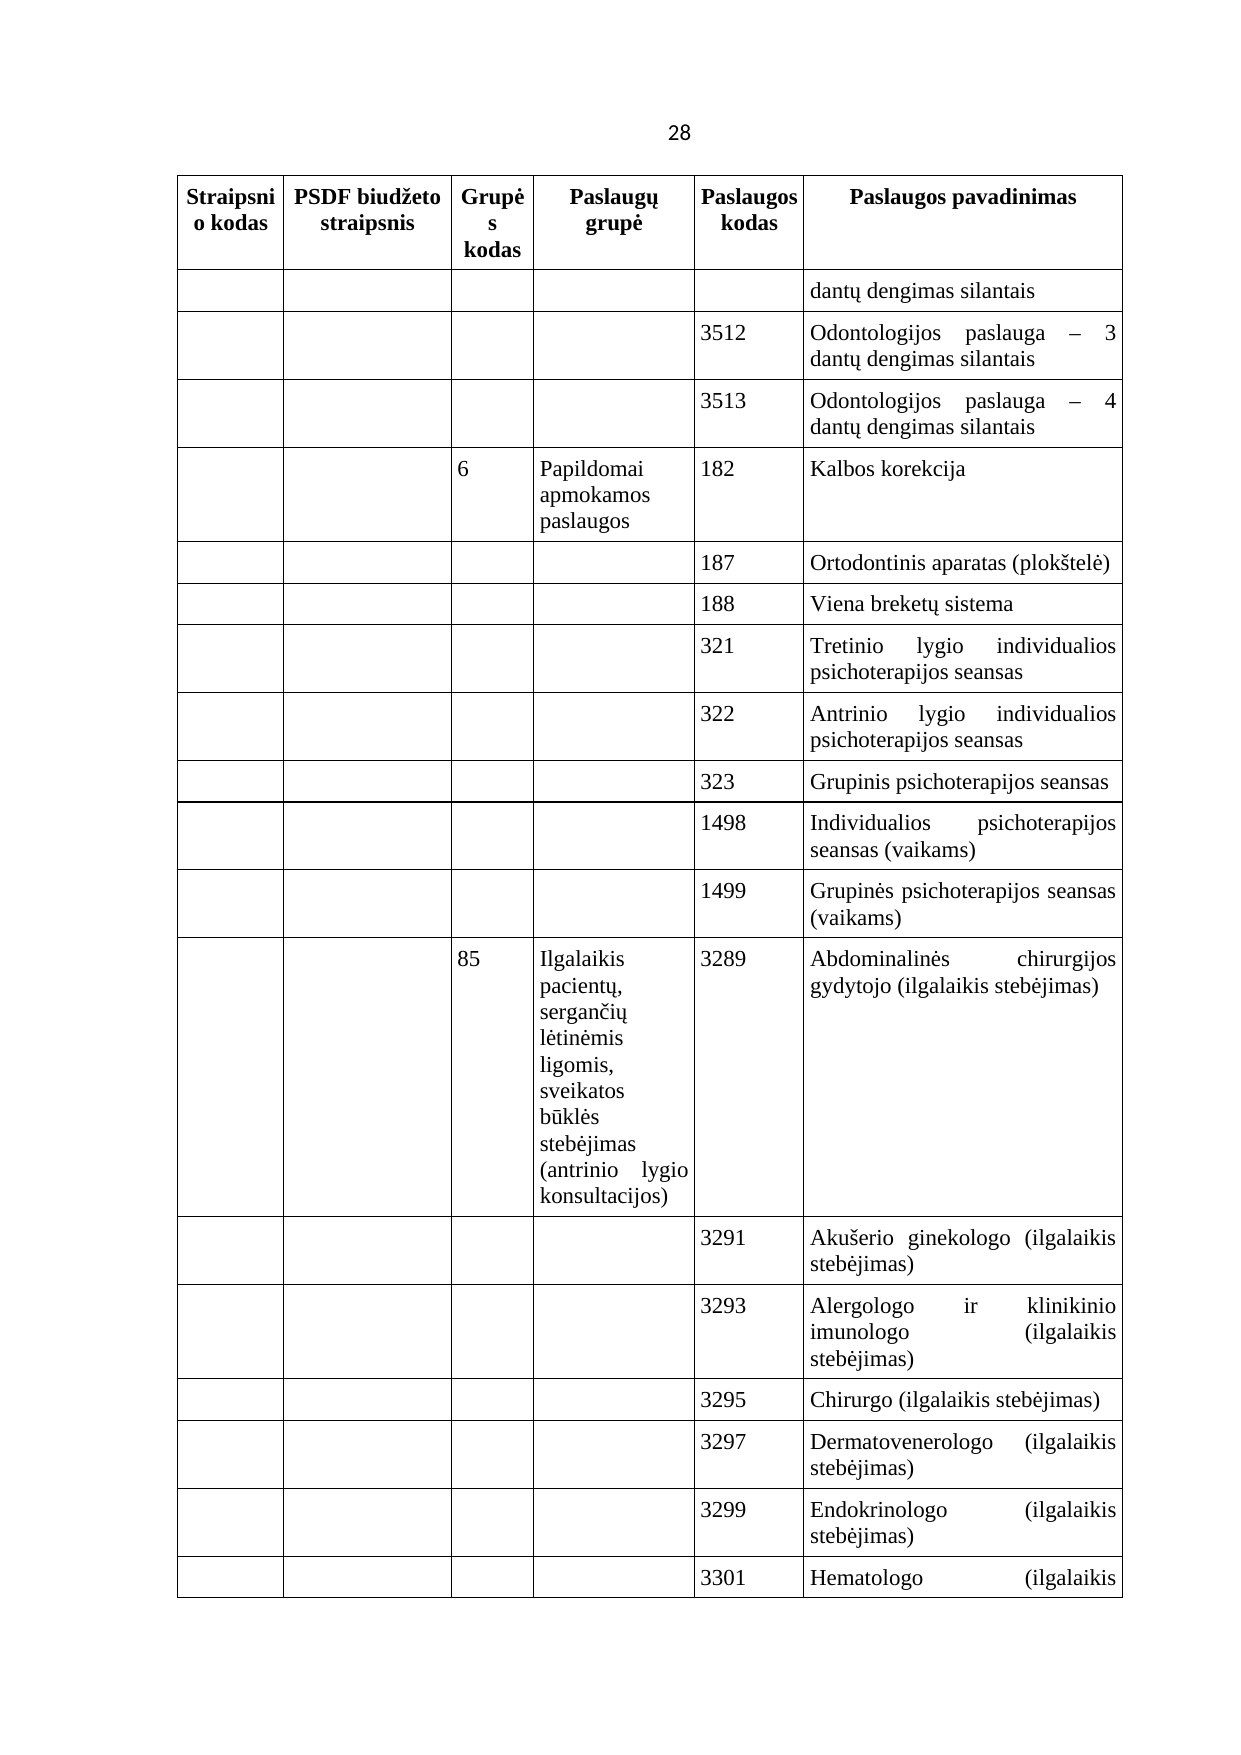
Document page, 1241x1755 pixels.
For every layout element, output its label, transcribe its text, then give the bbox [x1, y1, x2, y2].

table_cell [178, 693, 283, 760]
table_cell [284, 312, 451, 379]
table_cell [178, 542, 283, 582]
table_cell 323 [695, 761, 803, 801]
table_cell [284, 380, 451, 447]
table_cell [534, 1379, 694, 1420]
table_cell [534, 1489, 694, 1556]
table_cell [695, 270, 803, 311]
table_cell [284, 1557, 451, 1597]
table_cell [178, 1421, 283, 1488]
table_cell Odontologijos paslauga – 4 dantų dengimas silantais [804, 380, 1122, 447]
table_cell 1498 [695, 803, 803, 869]
table_cell [452, 1421, 533, 1488]
table_cell [452, 1489, 533, 1556]
table_cell dantų dengimas silantais [804, 270, 1122, 311]
table_cell Akušerio ginekologo (ilgalaikis stebėjimas) [804, 1217, 1122, 1284]
table_cell Ortodontinis aparatas (plokštelė) [804, 542, 1122, 582]
table_header PSDF biudžeto straipsnis [284, 176, 451, 269]
table_cell 3297 [695, 1421, 803, 1488]
table_cell [178, 380, 283, 447]
table_cell [534, 803, 694, 869]
table_cell [452, 803, 533, 869]
table_cell [534, 312, 694, 379]
table_cell [284, 693, 451, 760]
table_cell 3512 [695, 312, 803, 379]
table_cell [534, 693, 694, 760]
table_cell [534, 1557, 694, 1597]
table_cell 3295 [695, 1379, 803, 1420]
table_cell 182 [695, 448, 803, 541]
table_cell 3299 [695, 1489, 803, 1556]
table_cell 1499 [695, 870, 803, 937]
table_cell [534, 870, 694, 937]
table_cell Grupinis psichoterapijos seansas [804, 761, 1122, 801]
table_cell [284, 1489, 451, 1556]
table_cell [534, 1217, 694, 1284]
table_cell [178, 1557, 283, 1597]
table_cell [284, 584, 451, 624]
table_cell Abdominalinės chirurgijos gydytojo (ilgalaikis stebėjimas) [804, 938, 1122, 1216]
table_cell [178, 1489, 283, 1556]
table_cell [284, 870, 451, 937]
table_cell [178, 270, 283, 311]
table_cell [178, 312, 283, 379]
table_cell [452, 1285, 533, 1378]
table_cell 321 [695, 625, 803, 692]
table_cell [284, 938, 451, 1216]
table_cell 85 [452, 938, 533, 1216]
table_cell 188 [695, 584, 803, 624]
table_cell [178, 625, 283, 692]
table_cell Ilgalaikis pacientų, sergančių lėtinėmis ligomis, sveikatos būklės stebėjimas (antrinio lygio konsultacijos) [534, 938, 694, 1216]
table_header Paslaugos pavadinimas [804, 176, 1122, 269]
table_cell Antrinio lygio individualios psichoterapijos seansas [804, 693, 1122, 760]
table_cell 3289 [695, 938, 803, 1216]
table_cell [534, 1421, 694, 1488]
table_cell 6 [452, 448, 533, 541]
table_cell [452, 761, 533, 801]
table_cell 187 [695, 542, 803, 582]
table_cell Odontologijos paslauga – 3 dantų dengimas silantais [804, 312, 1122, 379]
table_cell [284, 803, 451, 869]
table_cell [452, 270, 533, 311]
table_header Paslaugų grupė [534, 176, 694, 269]
table_cell Chirurgo (ilgalaikis stebėjimas) [804, 1379, 1122, 1420]
table_cell 3513 [695, 380, 803, 447]
table_cell Papildomai apmokamos paslaugos [534, 448, 694, 541]
table_cell [284, 625, 451, 692]
table_cell [284, 542, 451, 582]
table_cell Individualios psichoterapijos seansas (vaikams) [804, 803, 1122, 869]
table_cell Kalbos korekcija [804, 448, 1122, 541]
table_cell Grupinės psichoterapijos seansas (vaikams) [804, 870, 1122, 937]
table_cell [284, 761, 451, 801]
table_cell 3301 [695, 1557, 803, 1597]
table_cell [178, 448, 283, 541]
table_cell [178, 803, 283, 869]
table_cell [178, 1379, 283, 1420]
table_cell [534, 761, 694, 801]
table_cell [452, 312, 533, 379]
table_header Grupės kodas [452, 176, 533, 269]
table_cell Tretinio lygio individualios psichoterapijos seansas [804, 625, 1122, 692]
table_cell [452, 693, 533, 760]
table_cell 3291 [695, 1217, 803, 1284]
table_header Paslaugos kodas [695, 176, 803, 269]
table_cell [452, 1217, 533, 1284]
table_cell [452, 1557, 533, 1597]
table_cell [178, 761, 283, 801]
table_cell [178, 1285, 283, 1378]
table_cell [284, 448, 451, 541]
table_cell [452, 584, 533, 624]
table_cell [534, 380, 694, 447]
table_cell [534, 584, 694, 624]
table_cell [178, 584, 283, 624]
table_cell [452, 1379, 533, 1420]
table_cell [284, 1217, 451, 1284]
table_cell [284, 270, 451, 311]
table_cell [534, 625, 694, 692]
table_cell Dermatovenerologo (ilgalaikis stebėjimas) [804, 1421, 1122, 1488]
table_cell [284, 1421, 451, 1488]
table_cell Endokrinologo (ilgalaikis stebėjimas) [804, 1489, 1122, 1556]
table_cell [452, 625, 533, 692]
table_cell [452, 380, 533, 447]
table_cell 322 [695, 693, 803, 760]
table_cell [452, 870, 533, 937]
table_cell [534, 542, 694, 582]
table_cell [534, 1285, 694, 1378]
table_cell Hematologo (ilgalaikis [804, 1557, 1122, 1597]
table_cell [452, 542, 533, 582]
table_cell [284, 1285, 451, 1378]
table_cell [284, 1379, 451, 1420]
table_cell [178, 1217, 283, 1284]
table_cell [534, 270, 694, 311]
table_cell 3293 [695, 1285, 803, 1378]
table_header Straipsnio kodas [178, 176, 283, 269]
table_cell Alergologo ir klinikinio imunologo (ilgalaikis stebėjimas) [804, 1285, 1122, 1378]
table_cell [178, 938, 283, 1216]
table_cell [178, 870, 283, 937]
table_cell Viena breketų sistema [804, 584, 1122, 624]
